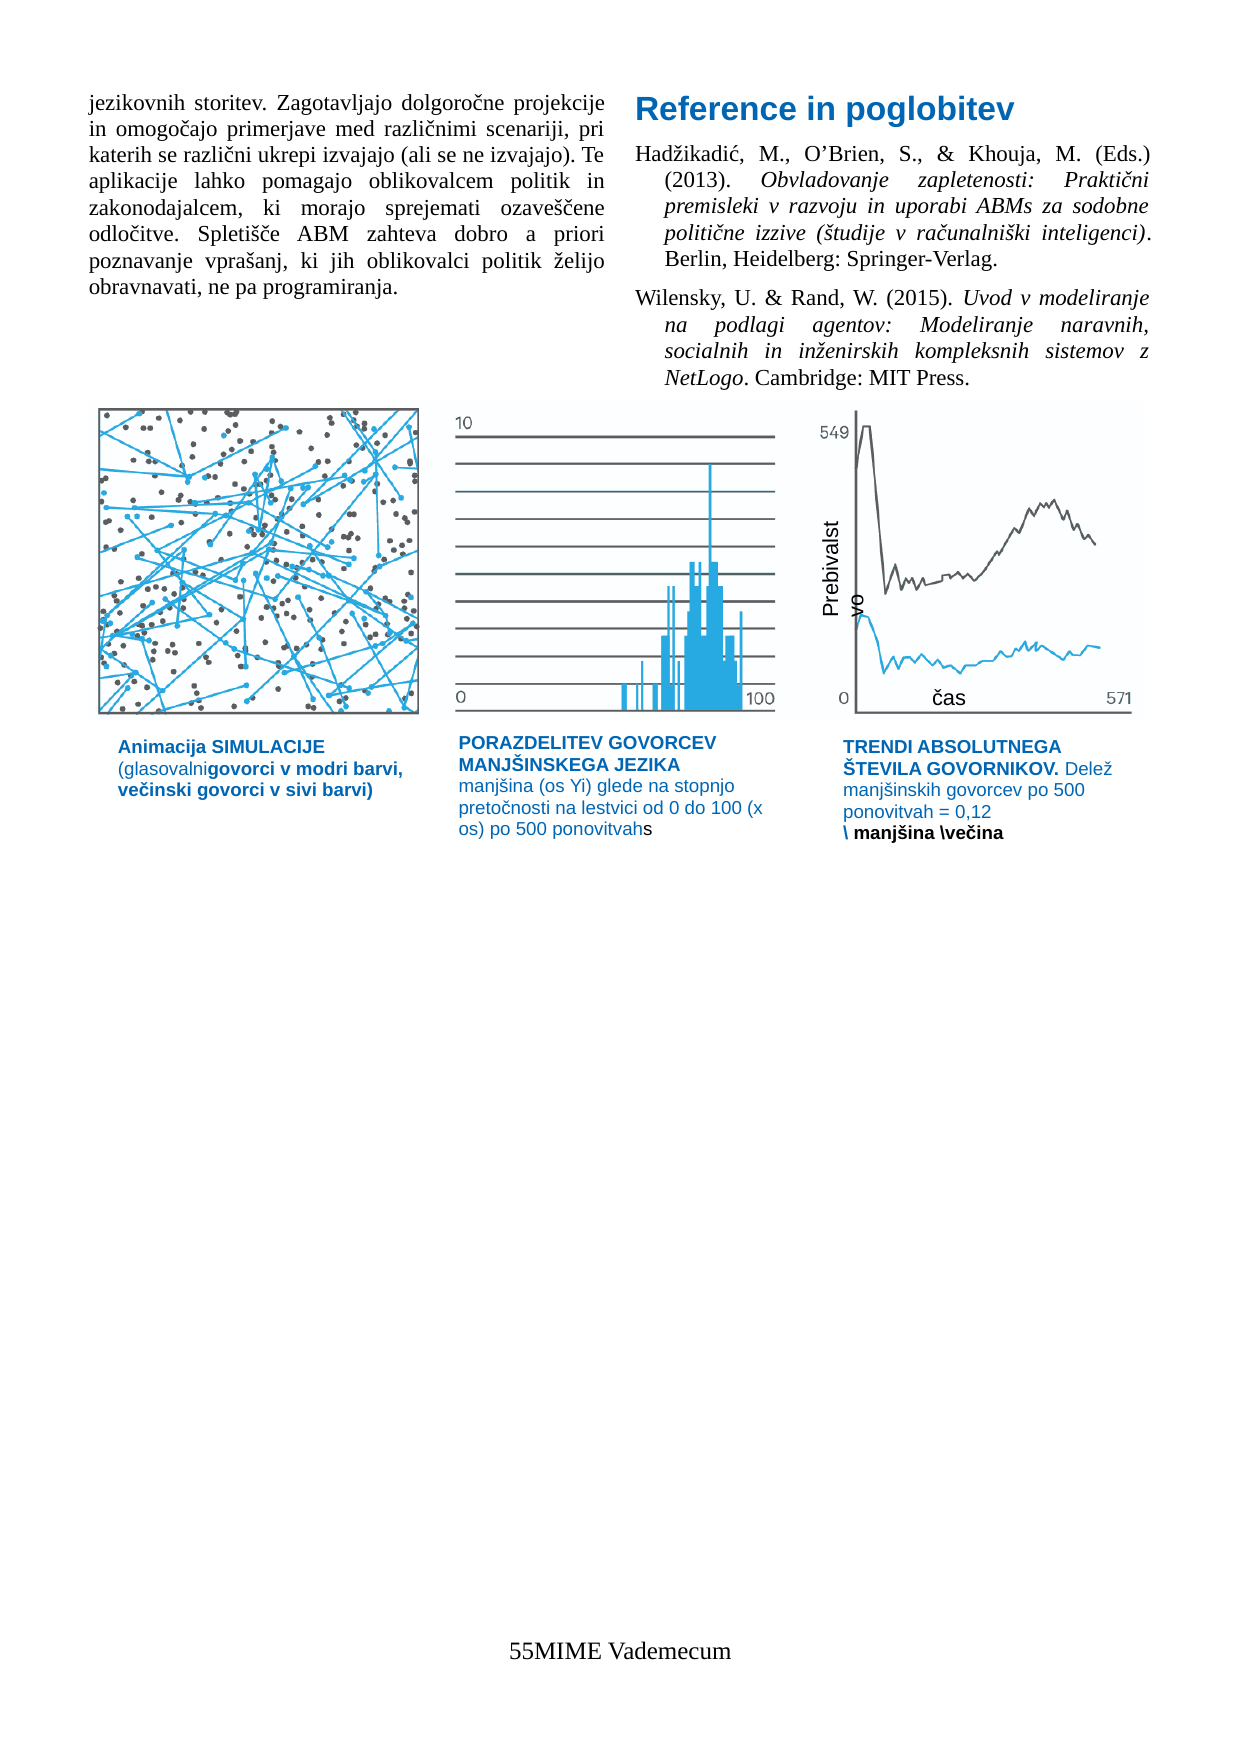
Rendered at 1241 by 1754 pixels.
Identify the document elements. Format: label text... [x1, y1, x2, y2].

text Hadžikadić, M., O’Brien, S., & Khouja, M. (Eds.) (2013). Obvladovanje zapletenosti: Praktični premisleki v razvoju in uporabi ABMs za sodobne politične izzive (študije v računalniški inteligenci). Berlin, Heidelberg: Springer-Verlag. [635, 140, 1152, 271]
text jezikovnih storitev. Zagotavljajo dolgoročne projekcije in omogočajo primerjave med različnimi scenariji, pri katerih se različni ukrepi izvajajo (ali se ne izvajajo). Te aplikacije lahko pomagajo oblikovalcem politik in zakonodajalcem, ki morajo sprejemati ozaveščene odločitve. Spletišče ABM zahteva dobro a priori poznavanje vprašanj, ki jih oblikovalci politik želijo obravnavati, ne pa programiranja. [88, 88, 605, 299]
subtitle Reference in poglobitev [635, 88, 1152, 127]
text Wilensky, U. & Rand, W. (2015). Uvod v modeliranje na podlagi agentov: Modeliranje naravnih, socialnih in inženirskih kompleksnih sistemov z NetLogo. Cambridge: MIT Press. [635, 284, 1152, 390]
picture [88, 402, 1143, 721]
